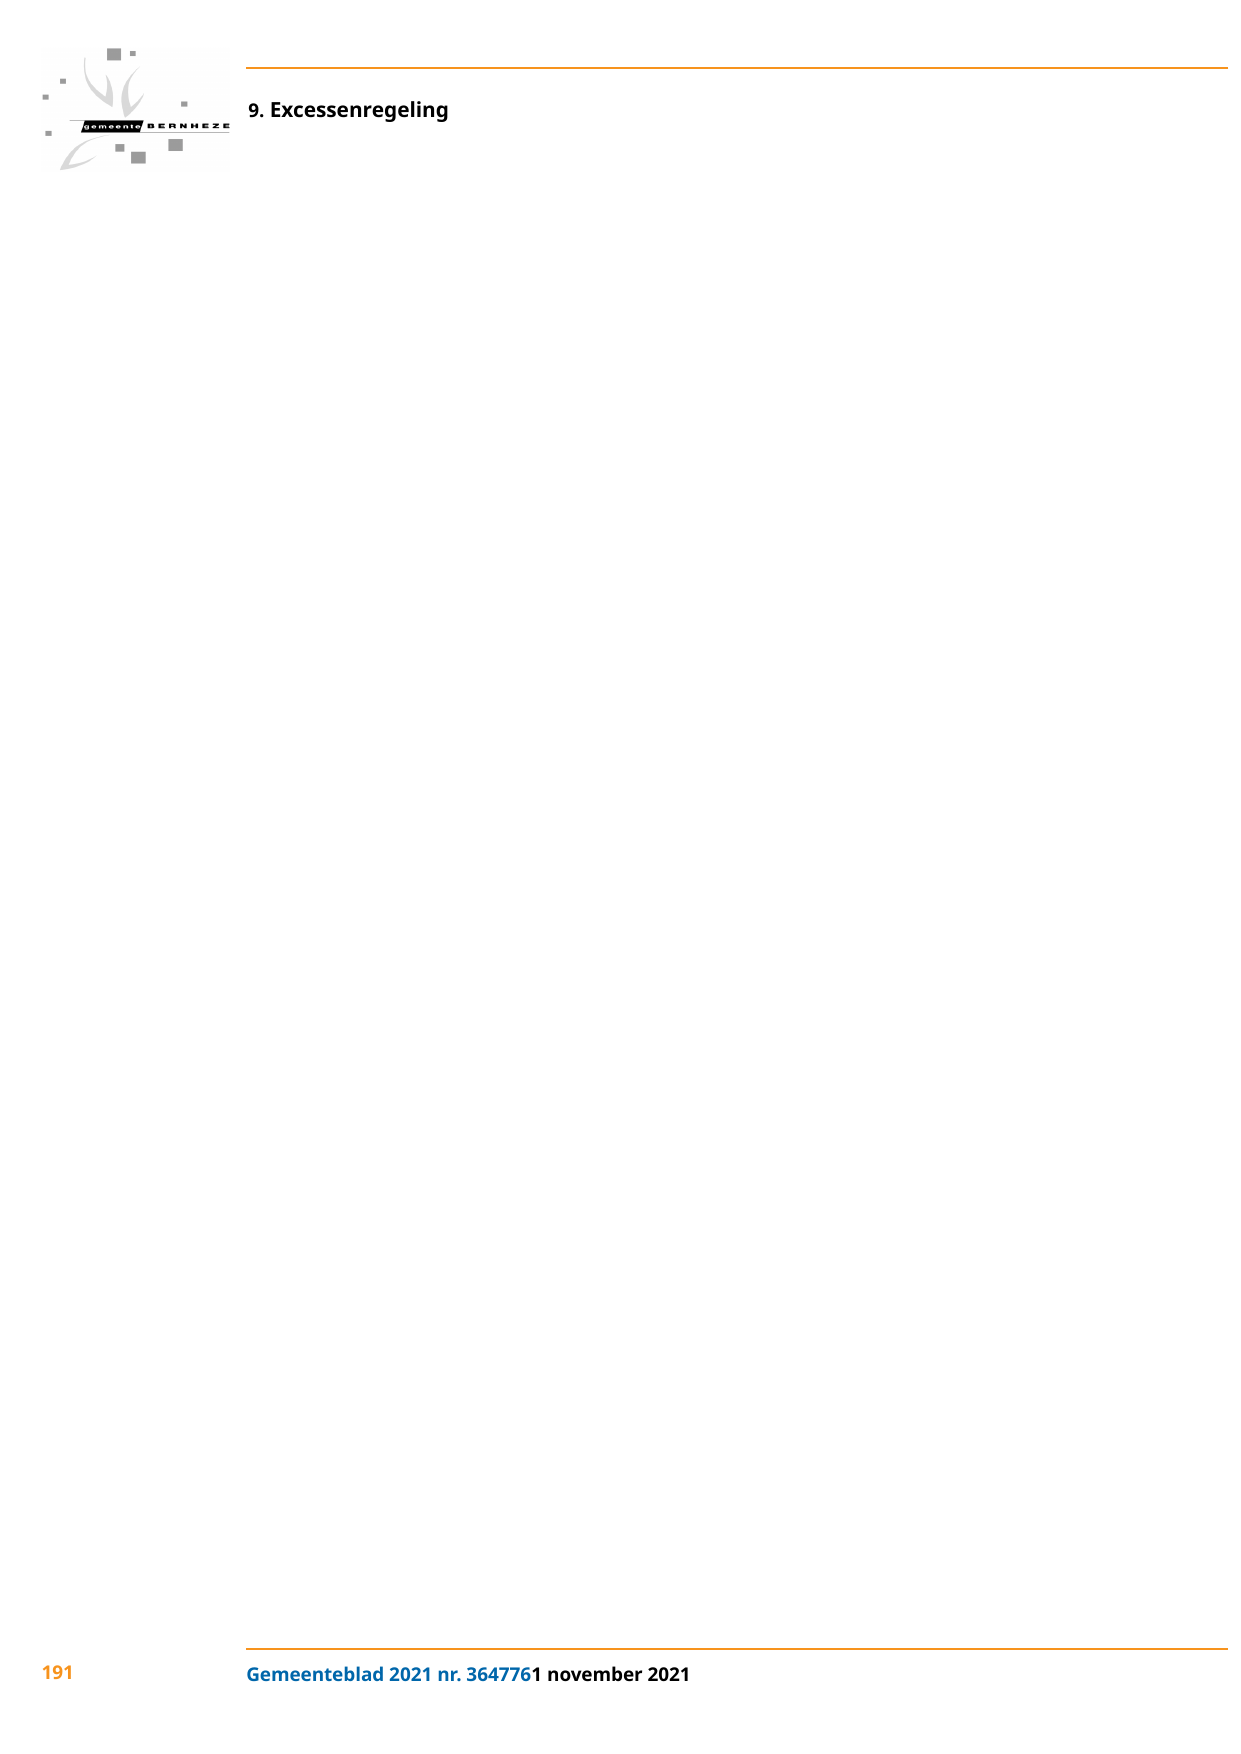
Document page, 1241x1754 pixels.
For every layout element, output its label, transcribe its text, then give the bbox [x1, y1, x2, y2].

text 9. Excessenregeling [248, 95, 1152, 123]
picture [41, 47, 231, 172]
